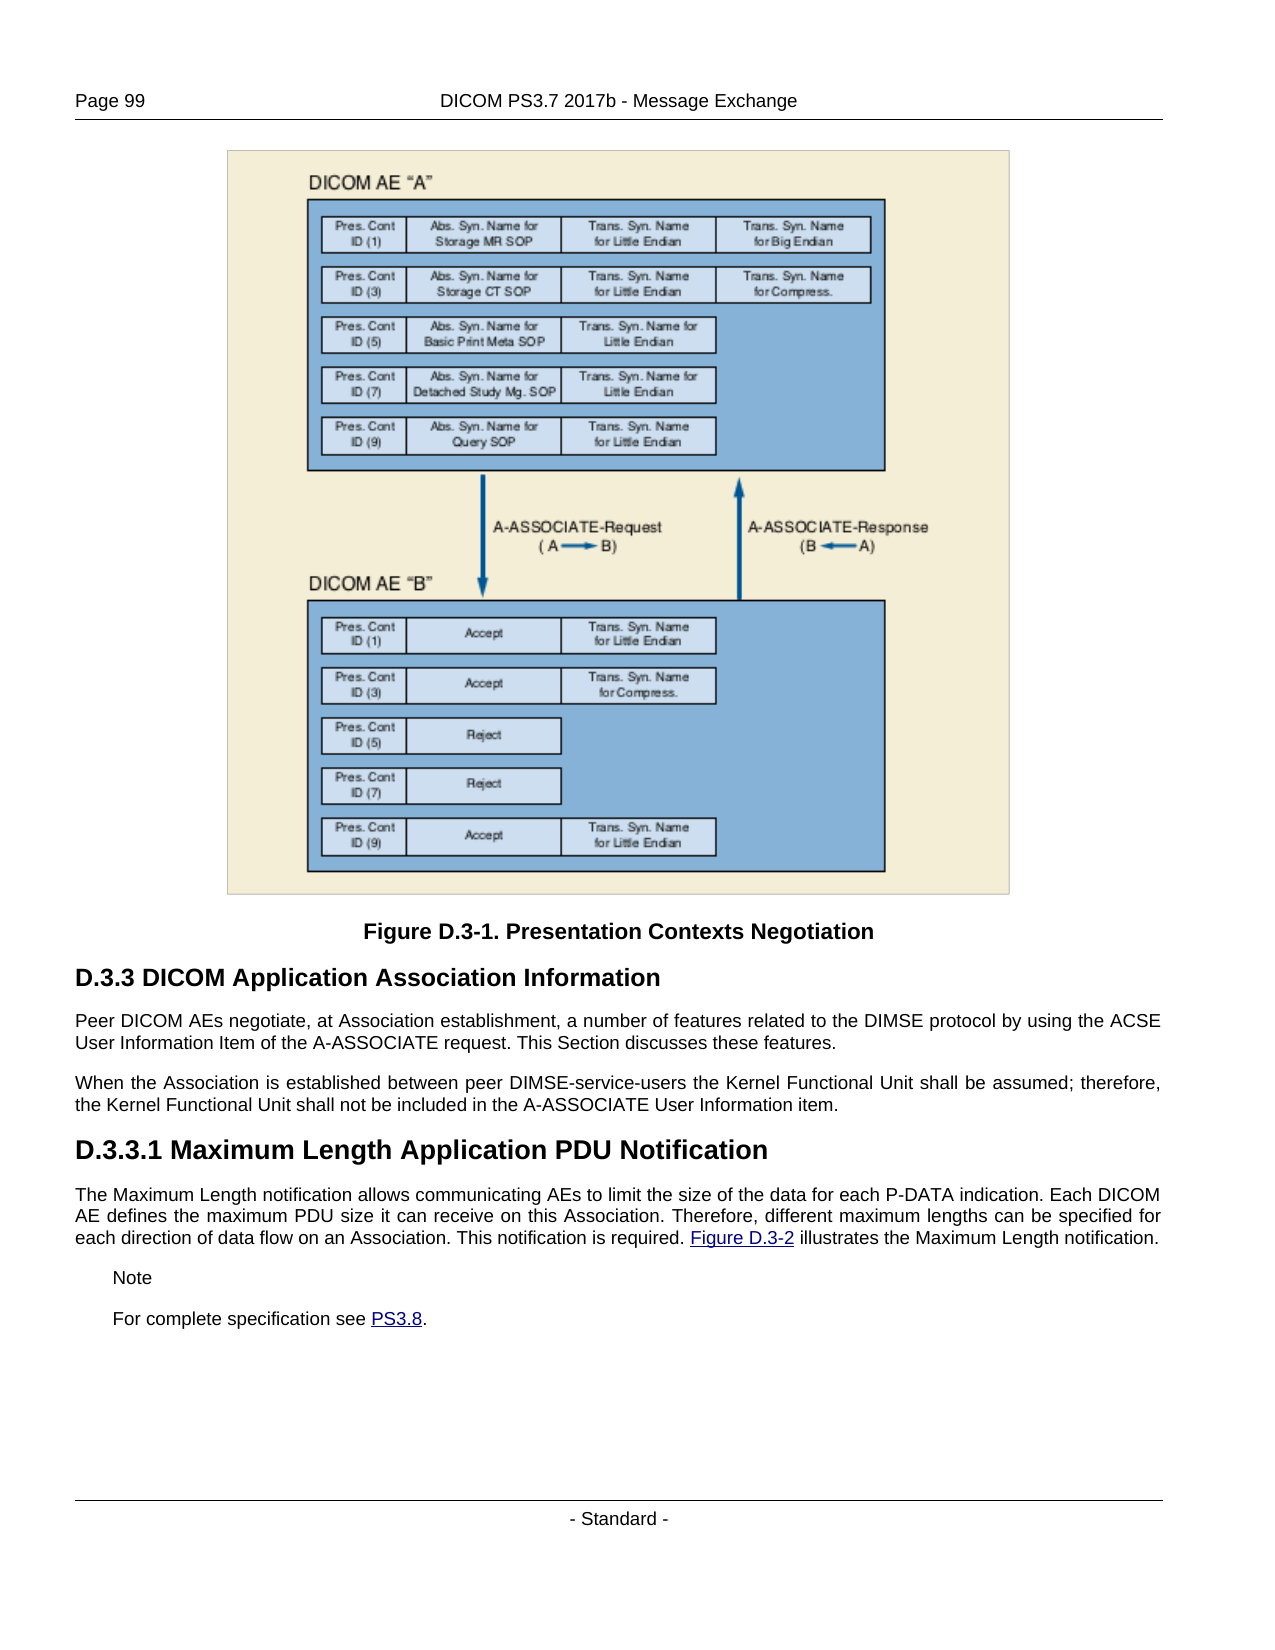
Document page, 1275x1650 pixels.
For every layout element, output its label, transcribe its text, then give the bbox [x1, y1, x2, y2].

text When the Association is established between peer DIMSE-service-users the Kernel Functional Unit shall be assumed; therefore, the Kernel Functional Unit shall not be included in the A-ASSOCIATE User Information item. [75, 1072, 1162, 1115]
text D.3.3 DICOM Application Association Information [75, 962, 1162, 991]
text The Maximum Length notification allows communicating AEs to limit the size of the data for each P-DATA indication. Each DICOM AE defines the maximum PDU size it can receive on this Association. Therefore, different maximum lengths can be specified for each direction of data flow on an Association. This notification is required. Figure D.3-2 illustrates the Maximum Length notification. [75, 1184, 1162, 1248]
text For complete specification see PS3.8. [112, 1307, 1125, 1329]
text Peer DICOM AEs negotiate, at Association establishment, a number of features related to the DIMSE protocol by using the ACSE User Information Item of the A-ASSOCIATE request. This Section discusses these features. [75, 1010, 1162, 1053]
picture [226, 150, 1011, 896]
text Note [112, 1267, 1125, 1289]
text Figure D.3-1. Presentation Contexts Negotiation [75, 918, 1162, 944]
text D.3.3.1 Maximum Length Application PDU Notification [75, 1134, 1162, 1165]
